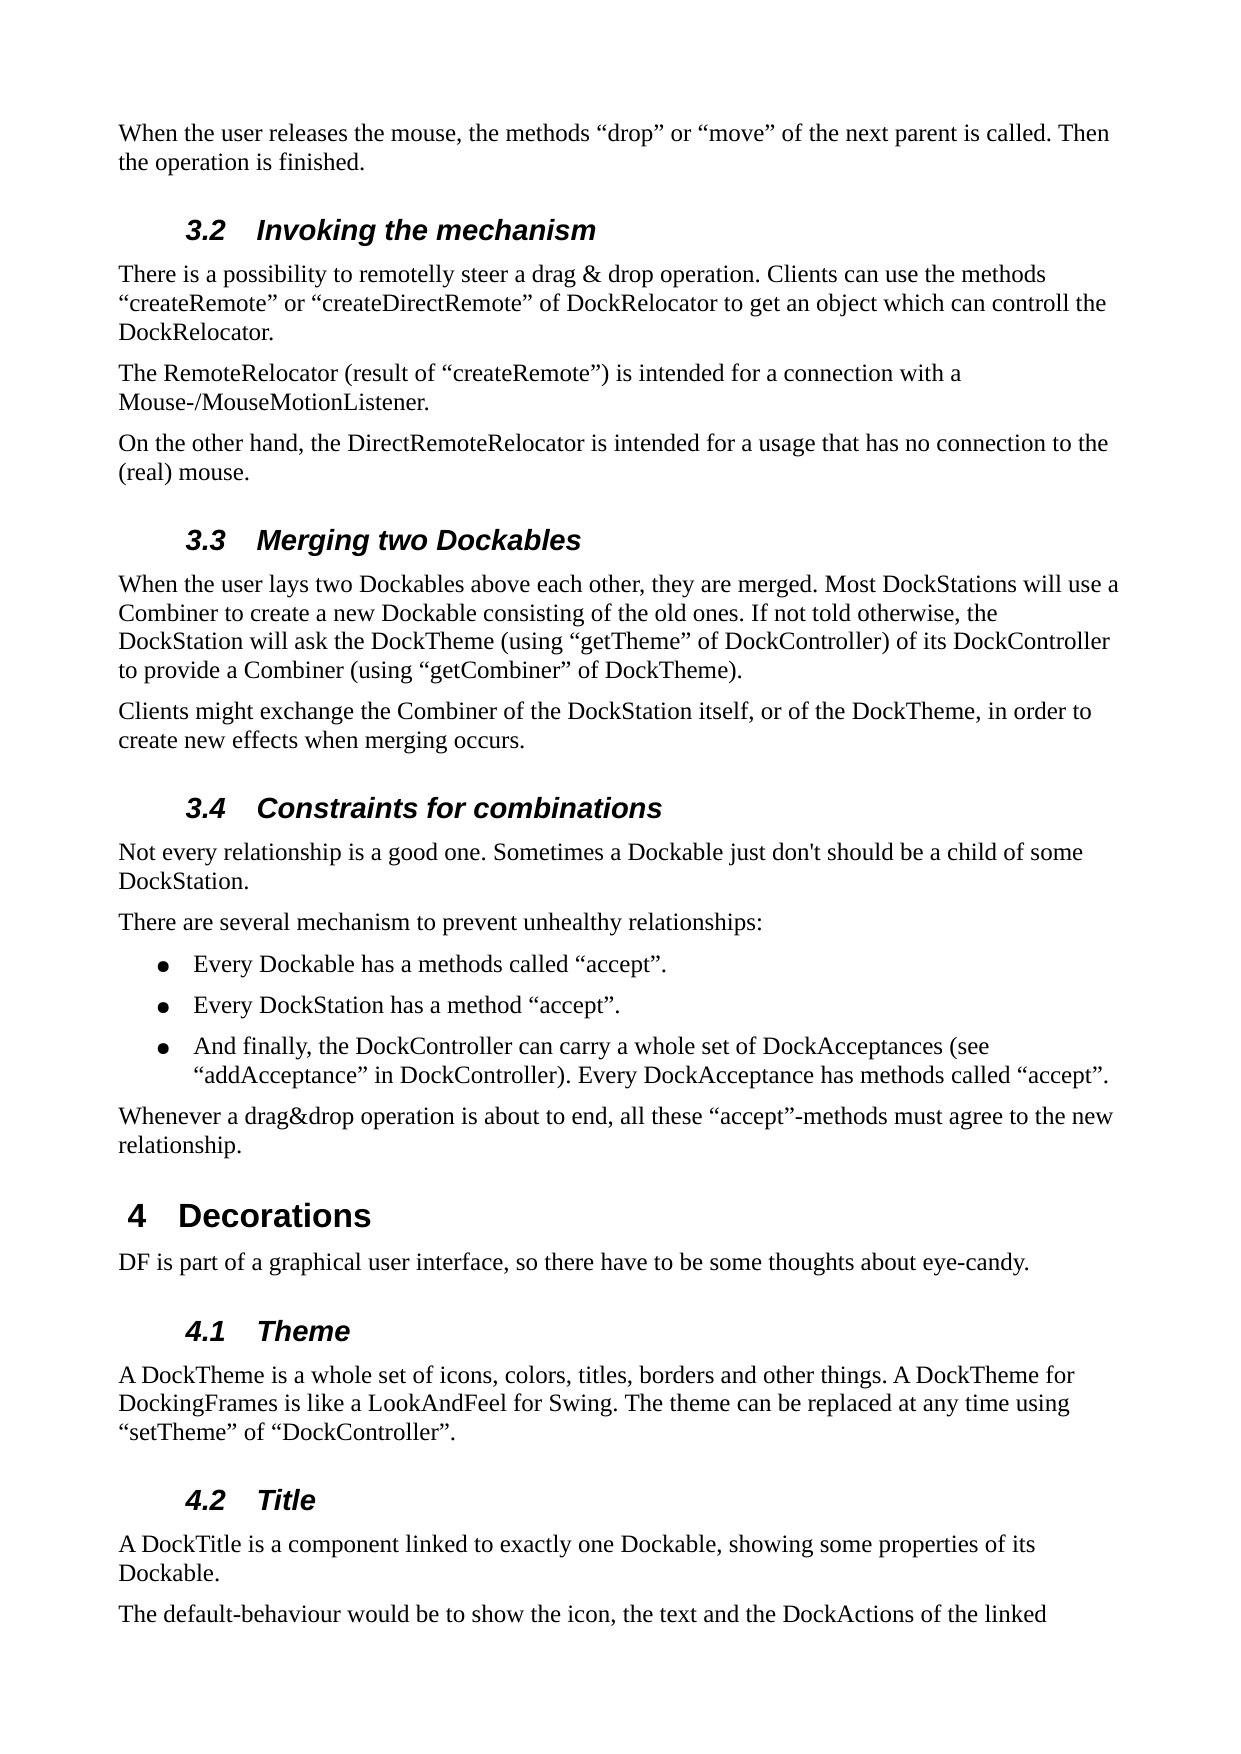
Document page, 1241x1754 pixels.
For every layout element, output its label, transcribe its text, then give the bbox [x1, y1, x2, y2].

text When the user lays two Dockables above each other, they are merged. Most DockStations will use a Combiner to create a new Dockable consisting of the old ones. If not told otherwise, the DockStation will ask the DockTheme (using “getTheme” of DockController) of its DockController to provide a Combiner (using “getCombiner” of DockTheme). [118, 569, 1122, 684]
text DF is part of a graphical user interface, so there have to be some thoughts about eye-candy. [118, 1247, 1122, 1276]
text Clients might exchange the Combiner of the DockStation itself, or of the DockTheme, in order to create new effects when merging occurs. [118, 696, 1122, 754]
text There are several mechanism to prevent unhealthy relationships: [118, 907, 1122, 936]
text The RemoteRelocator (result of “createRemote”) is intended for a connection with a Mouse-/MouseMotionListener. [118, 358, 1122, 415]
list Every Dockable has a methods called “accept”. [156, 949, 1122, 977]
subtitle Decorations [118, 1196, 1122, 1235]
list Every DockStation has a method “accept”. [156, 990, 1122, 1019]
text When the user releases the mouse, the methods “drop” or “move” of the next parent is called. Then the operation is finished. [118, 118, 1122, 176]
subtitle Title [118, 1483, 1122, 1517]
subtitle Invoking the mechanism [118, 213, 1122, 247]
text A DockTitle is a component linked to exactly one Dockable, showing some properties of its Dockable. [118, 1529, 1122, 1587]
subtitle Constraints for combinations [118, 791, 1122, 825]
text There is a possibility to remotelly steer a drag & drop operation. Clients can use the methods “createRemote” or “createDirectRemote” of DockRelocator to get an object which can controll the DockRelocator. [118, 259, 1122, 345]
text Whenever a drag&drop operation is about to end, all these “accept”-methods must agree to the new relationship. [118, 1101, 1122, 1159]
subtitle Merging two Dockables [118, 523, 1122, 556]
list And finally, the DockController can carry a whole set of DockAcceptances (see “addAcceptance” in DockController). Every DockAcceptance has methods called “accept”. [156, 1031, 1122, 1089]
text Not every relationship is a good one. Sometimes a Dockable just don't should be a child of some DockStation. [118, 837, 1122, 895]
text The default-behaviour would be to show the icon, the text and the DockActions of the linked [118, 1599, 1122, 1628]
text A DockTheme is a whole set of icons, colors, titles, borders and other things. A DockTheme for DockingFrames is like a LookAndFeel for Swing. The theme can be replaced at any time using “setTheme” of “DockController”. [118, 1360, 1122, 1446]
subtitle Theme [118, 1314, 1122, 1347]
text On the other hand, the DirectRemoteRelocator is intended for a usage that has no connection to the (real) mouse. [118, 428, 1122, 485]
